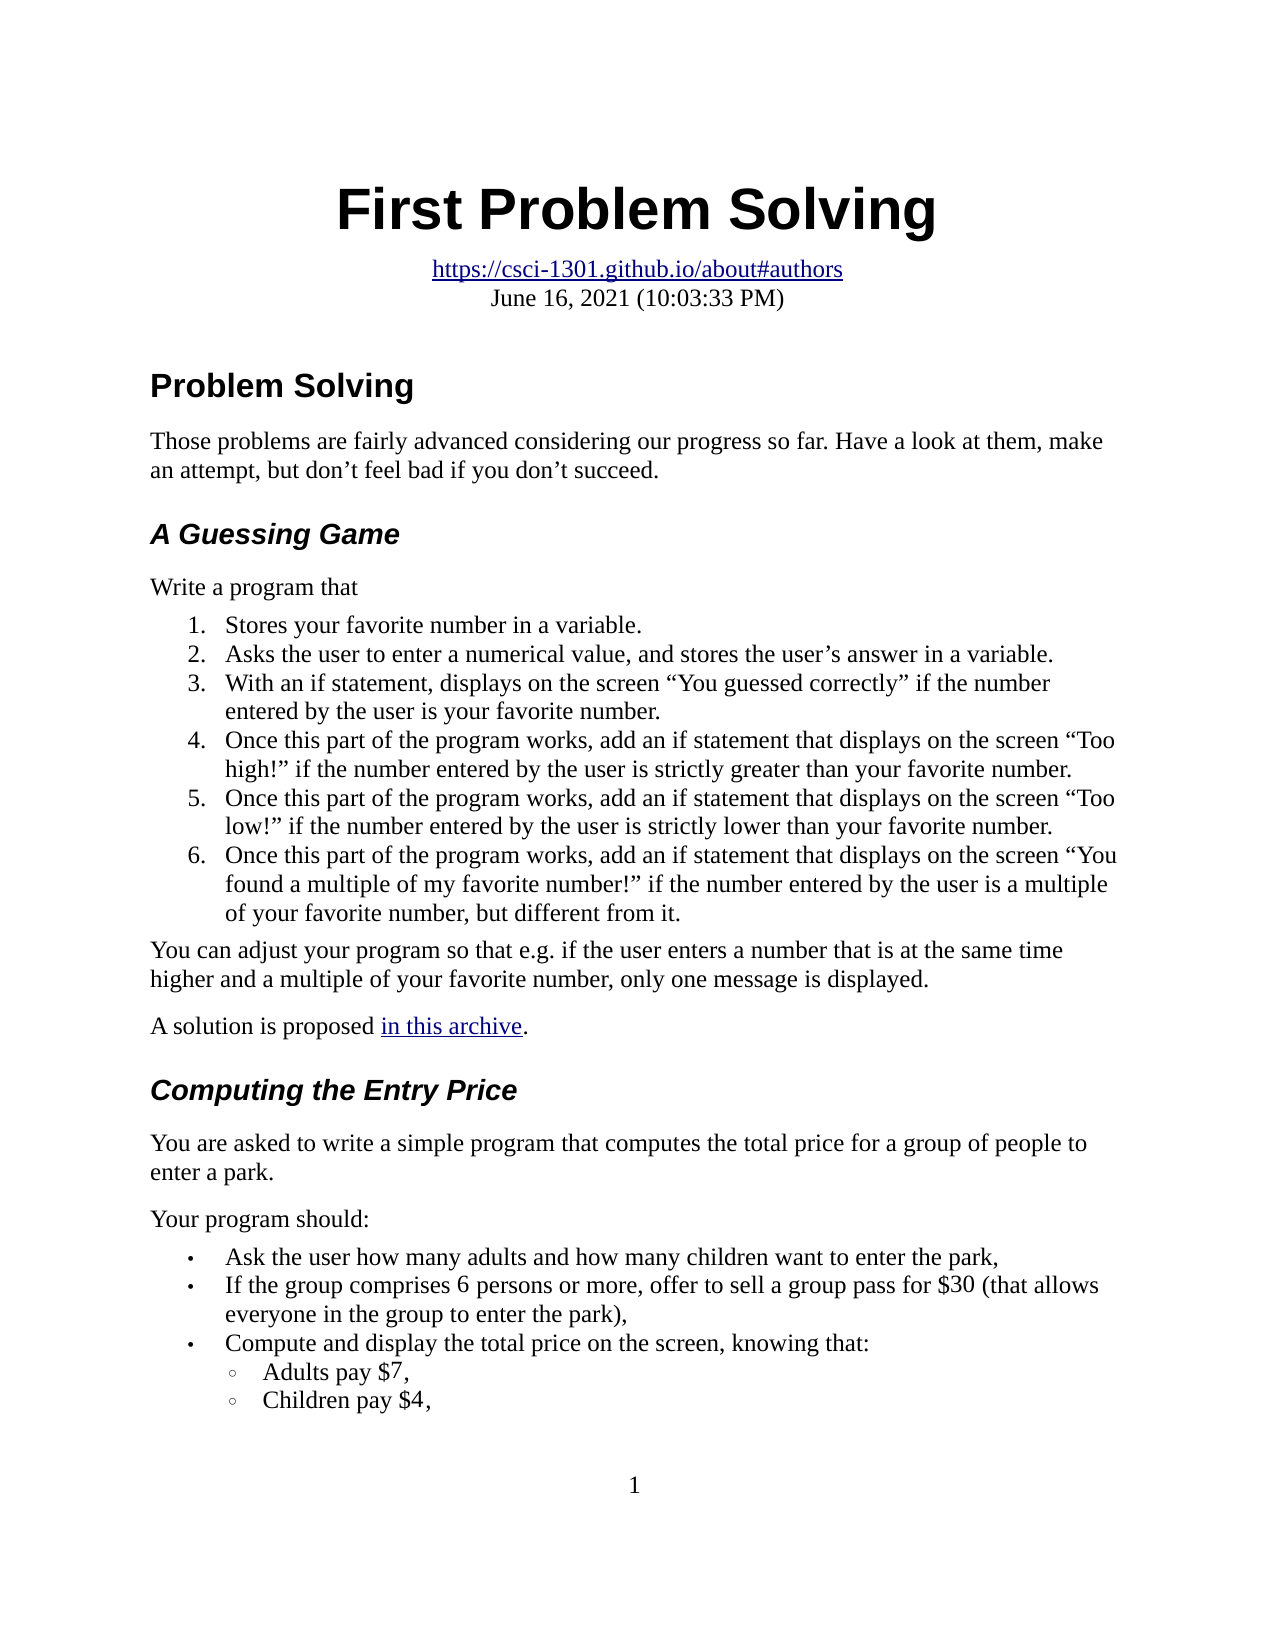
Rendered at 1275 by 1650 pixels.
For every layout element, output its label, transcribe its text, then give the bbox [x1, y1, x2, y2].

text https://csci-1301.github.io/about#authors [150, 254, 1125, 283]
list Once this part of the program works, add an if statement that displays on the screen “Too low!” if the number entered by the user is strictly lower than your favorite number. [187, 783, 1125, 840]
subtitle A Guessing Game [150, 517, 1125, 551]
list Stores your favorite number in a variable. [187, 610, 1125, 639]
list Asks the user to enter a numerical value, and stores the user’s answer in a variable. [187, 639, 1125, 668]
list Adults pay $, [225, 1357, 1125, 1385]
list With an if statement, displays on the screen “You guessed correctly” if the number entered by the user is your favorite number. [187, 668, 1125, 725]
list Compute and display the total price on the screen, knowing that: [187, 1328, 1125, 1357]
text You are asked to write a simple program that computes the total price for a group of people to enter a park. [150, 1128, 1125, 1186]
list Once this part of the program works, add an if statement that displays on the screen “Too high!” if the number entered by the user is strictly greater than your favorite number. [187, 725, 1125, 783]
text You can adjust your program so that e.g. if the user enters a number that is at the same time higher and a multiple of your favorite number, only one message is displayed. [150, 935, 1125, 993]
subtitle Computing the Entry Price [150, 1073, 1125, 1107]
text Those problems are fairly advanced considering our progress so far. Have a look at them, make an attempt, but don’t feel bad if you don’t succeed. [150, 426, 1125, 483]
title First Problem Solving [150, 175, 1125, 242]
list Children pay $, [225, 1385, 1125, 1414]
text A solution is proposed in this archive. [150, 1011, 1125, 1039]
list Once this part of the program works, add an if statement that displays on the screen “You found a multiple of my favorite number!” if the number entered by the user is a multiple of your favorite number, but different from it. [187, 840, 1125, 926]
text Write a program that [150, 572, 1125, 601]
list Ask the user how many adults and how many children want to enter the park, [187, 1242, 1125, 1270]
list If the group comprises persons or more, offer to sell a group pass for $ (that allows everyone in the group to enter the park), [187, 1270, 1125, 1328]
text June 16, 2021 (10:03:33 PM) [150, 283, 1125, 312]
subtitle Problem Solving [150, 366, 1125, 404]
text Your program should: [150, 1204, 1125, 1233]
